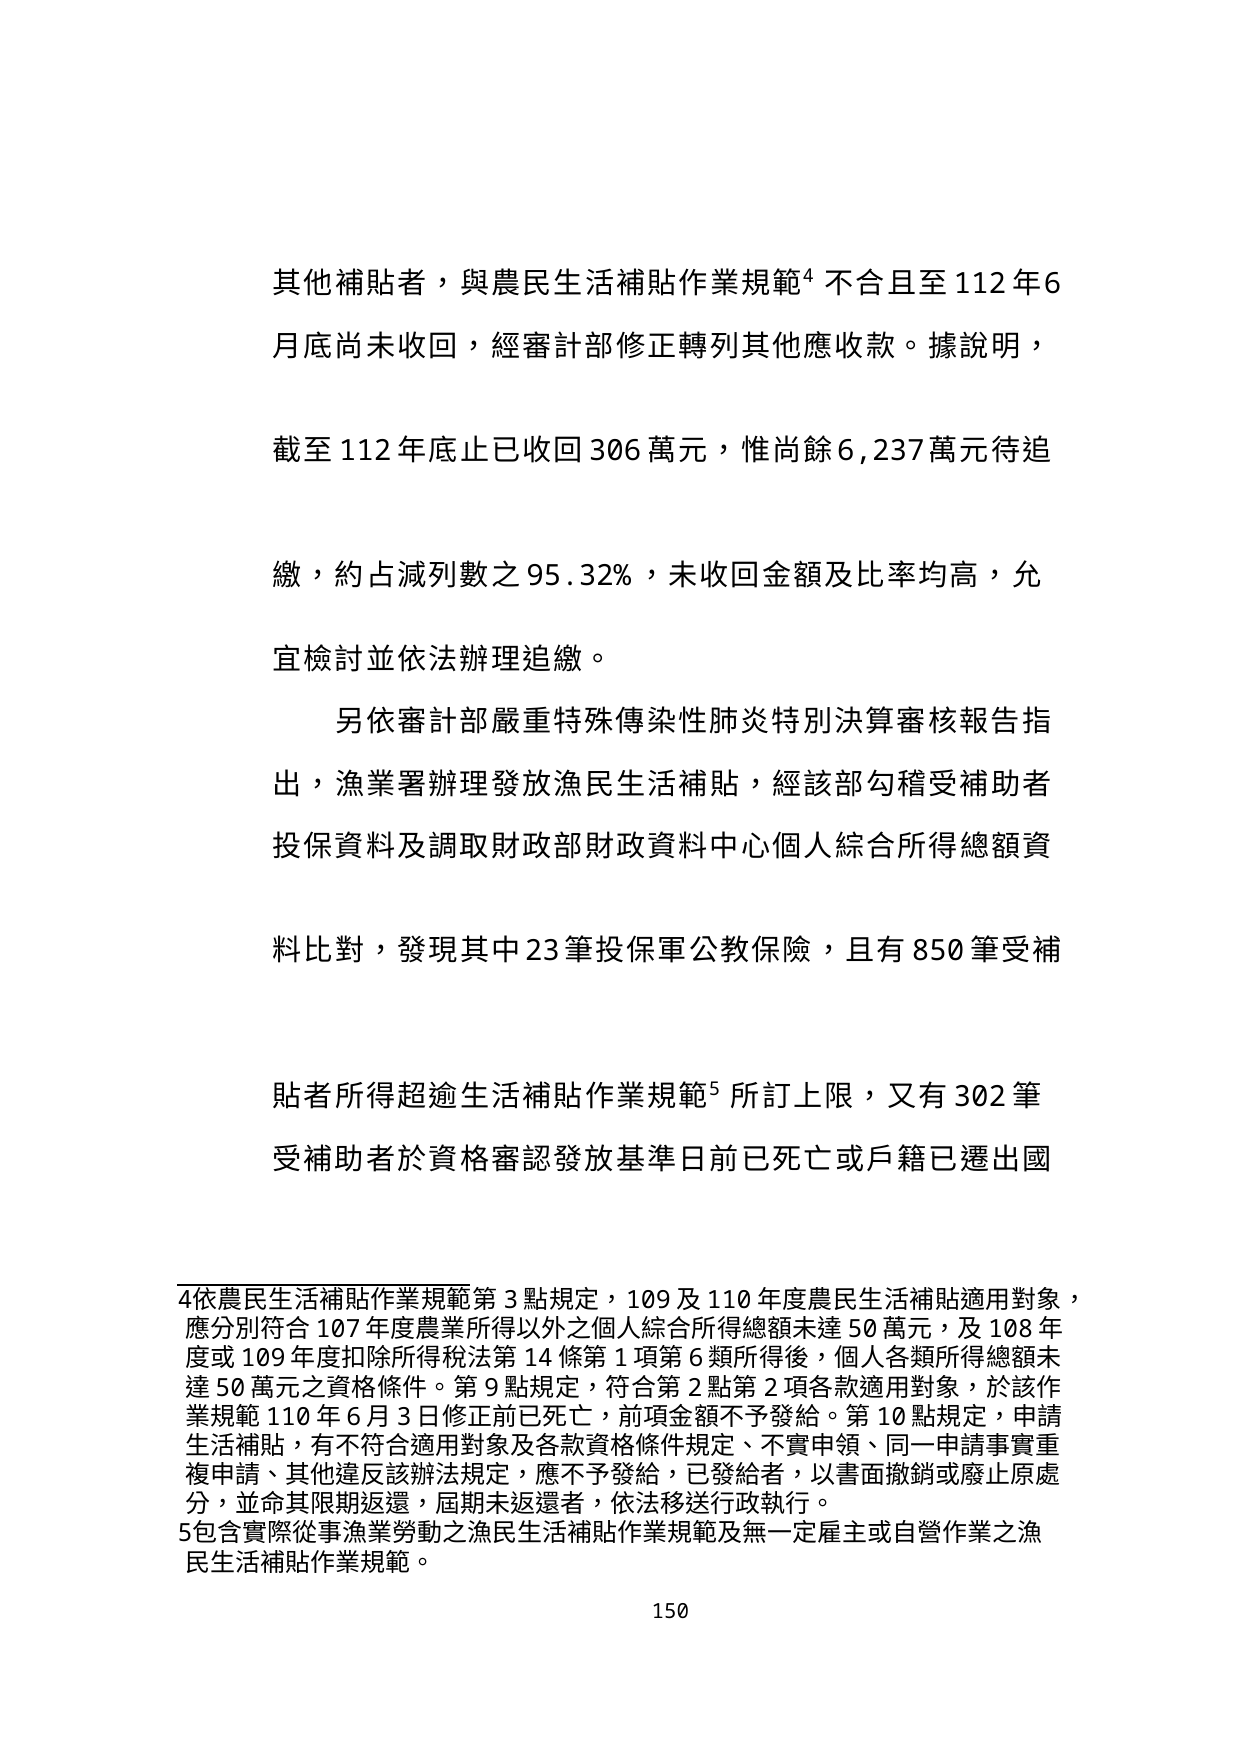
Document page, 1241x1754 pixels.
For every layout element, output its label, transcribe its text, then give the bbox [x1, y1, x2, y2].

text 其他補貼者，與農民生活補貼作業規範不合且至112年6月底尚未收回，經審計部修正轉列其他應收款。據說明，截至112年底止已收回306萬元，惟尚餘6,237萬元待追繳，約占減列數之95.32%，未收回金額及比率均高，允宜檢討並依法辦理追繳。 [266, 177, 1063, 677]
text 另依審計部嚴重特殊傳染性肺炎特別決算審核報告指出，漁業署辦理發放漁民生活補貼，經該部勾稽受補助者投保資料及調取財政部財政資料中心個人綜合所得總額資料比對，發現其中23筆投保軍公教保險，且有850筆受補貼者所得超逾生活補貼作業規範所訂上限，又有302筆受補助者於資格審認發放基準日前已死亡或戶籍已遷出國 [266, 677, 1063, 1177]
text 依農民生活補貼作業規範第3點規定，109及110年度農民生活補貼適用對象，應分別符合107年度農業所得以外之個人綜合所得總額未達50萬元，及108年度或109年度扣除所得稅法第14條第1項第6類所得後，個人各類所得總額未達50萬元之資格條件。第9點規定，符合第2點第2項各款適用對象，於該作業規範110年6月3日修正前已死亡，前項金額不予發給。第10點規定，申請生活補貼，有不符合適用對象及各款資格條件規定、不實申領、同一申請事實重複申請、其他違反該辦法規定，應不予發給，已發給者，以書面撤銷或廢止原處分，並命其限期返還，屆期未返還者，依法移送行政執行。 [177, 1285, 1063, 1518]
text 包含實際從事漁業勞動之漁民生活補貼作業規範及無一定雇主或自營作業之漁民生活補貼作業規範。 [177, 1518, 1063, 1577]
